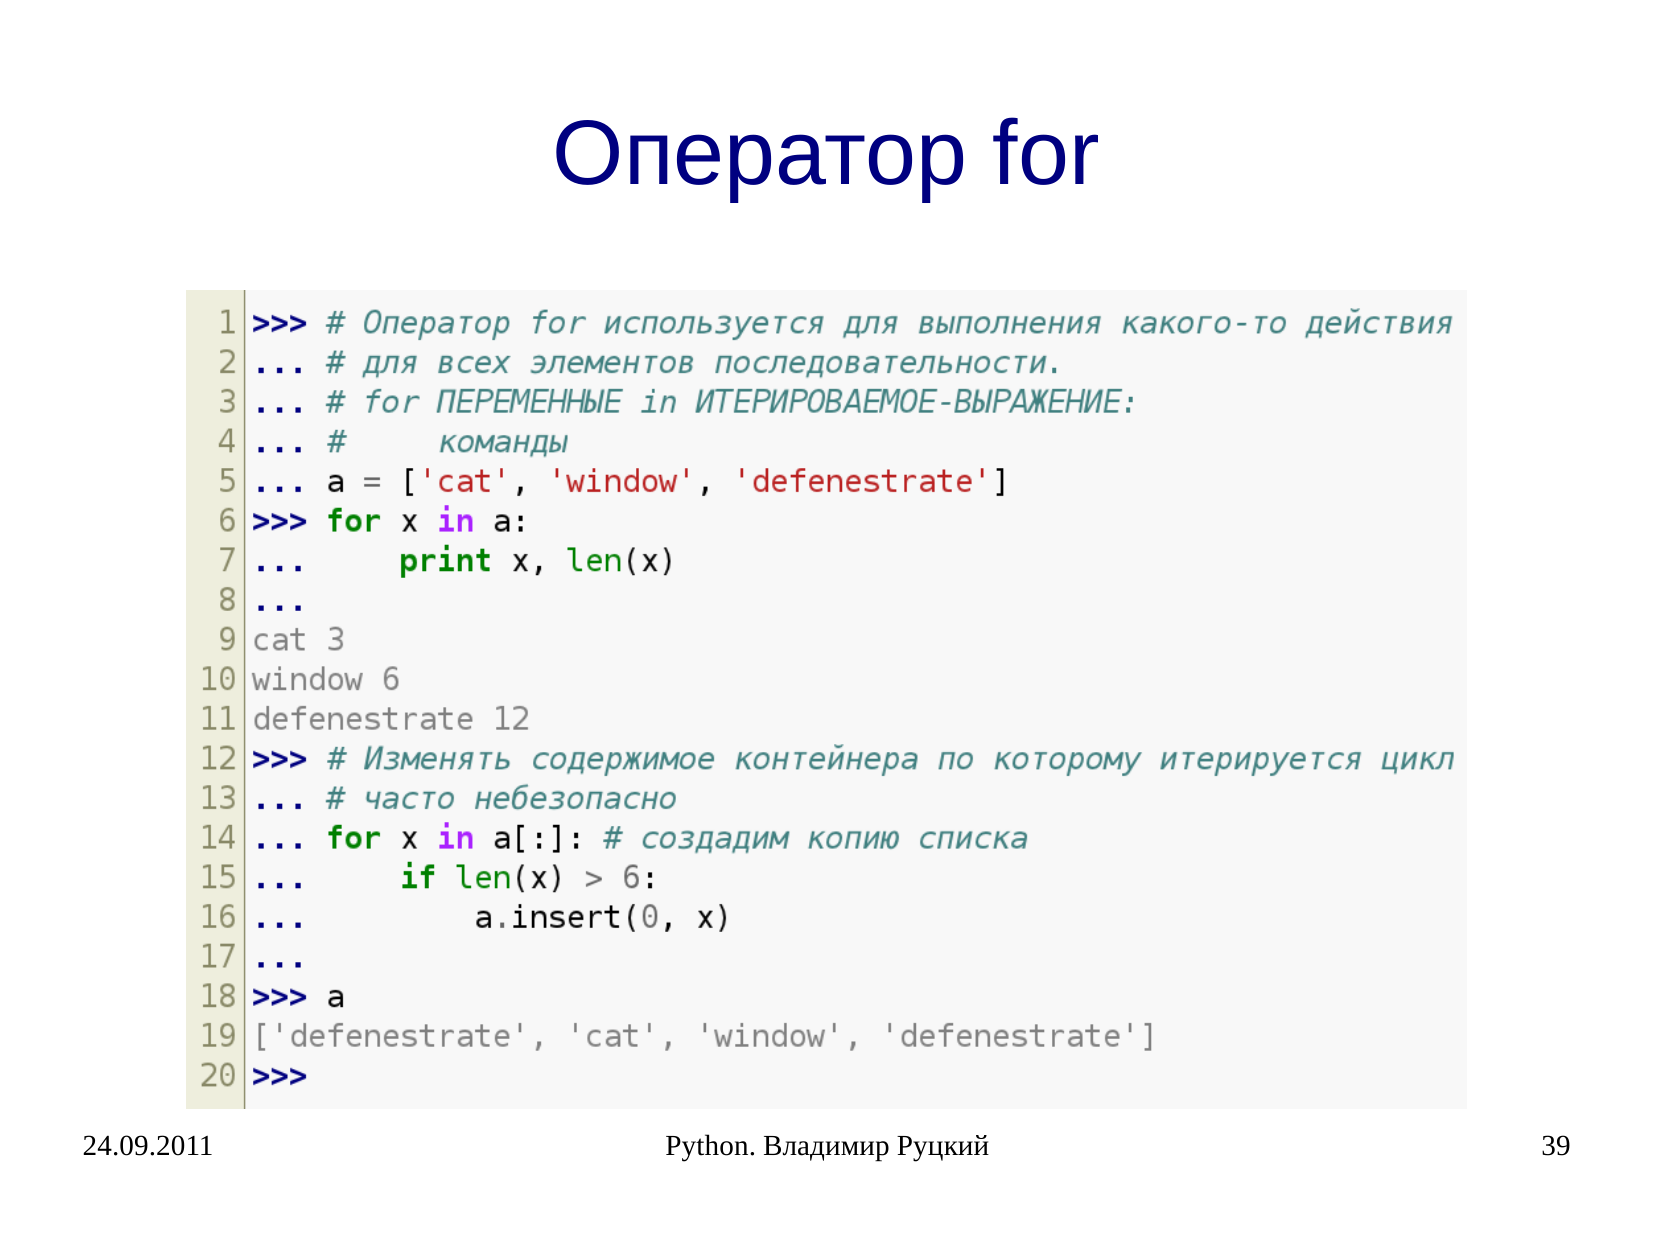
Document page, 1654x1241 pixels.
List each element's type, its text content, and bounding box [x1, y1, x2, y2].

title Оператор for [82, 49, 1571, 257]
picture [186, 290, 1467, 1109]
